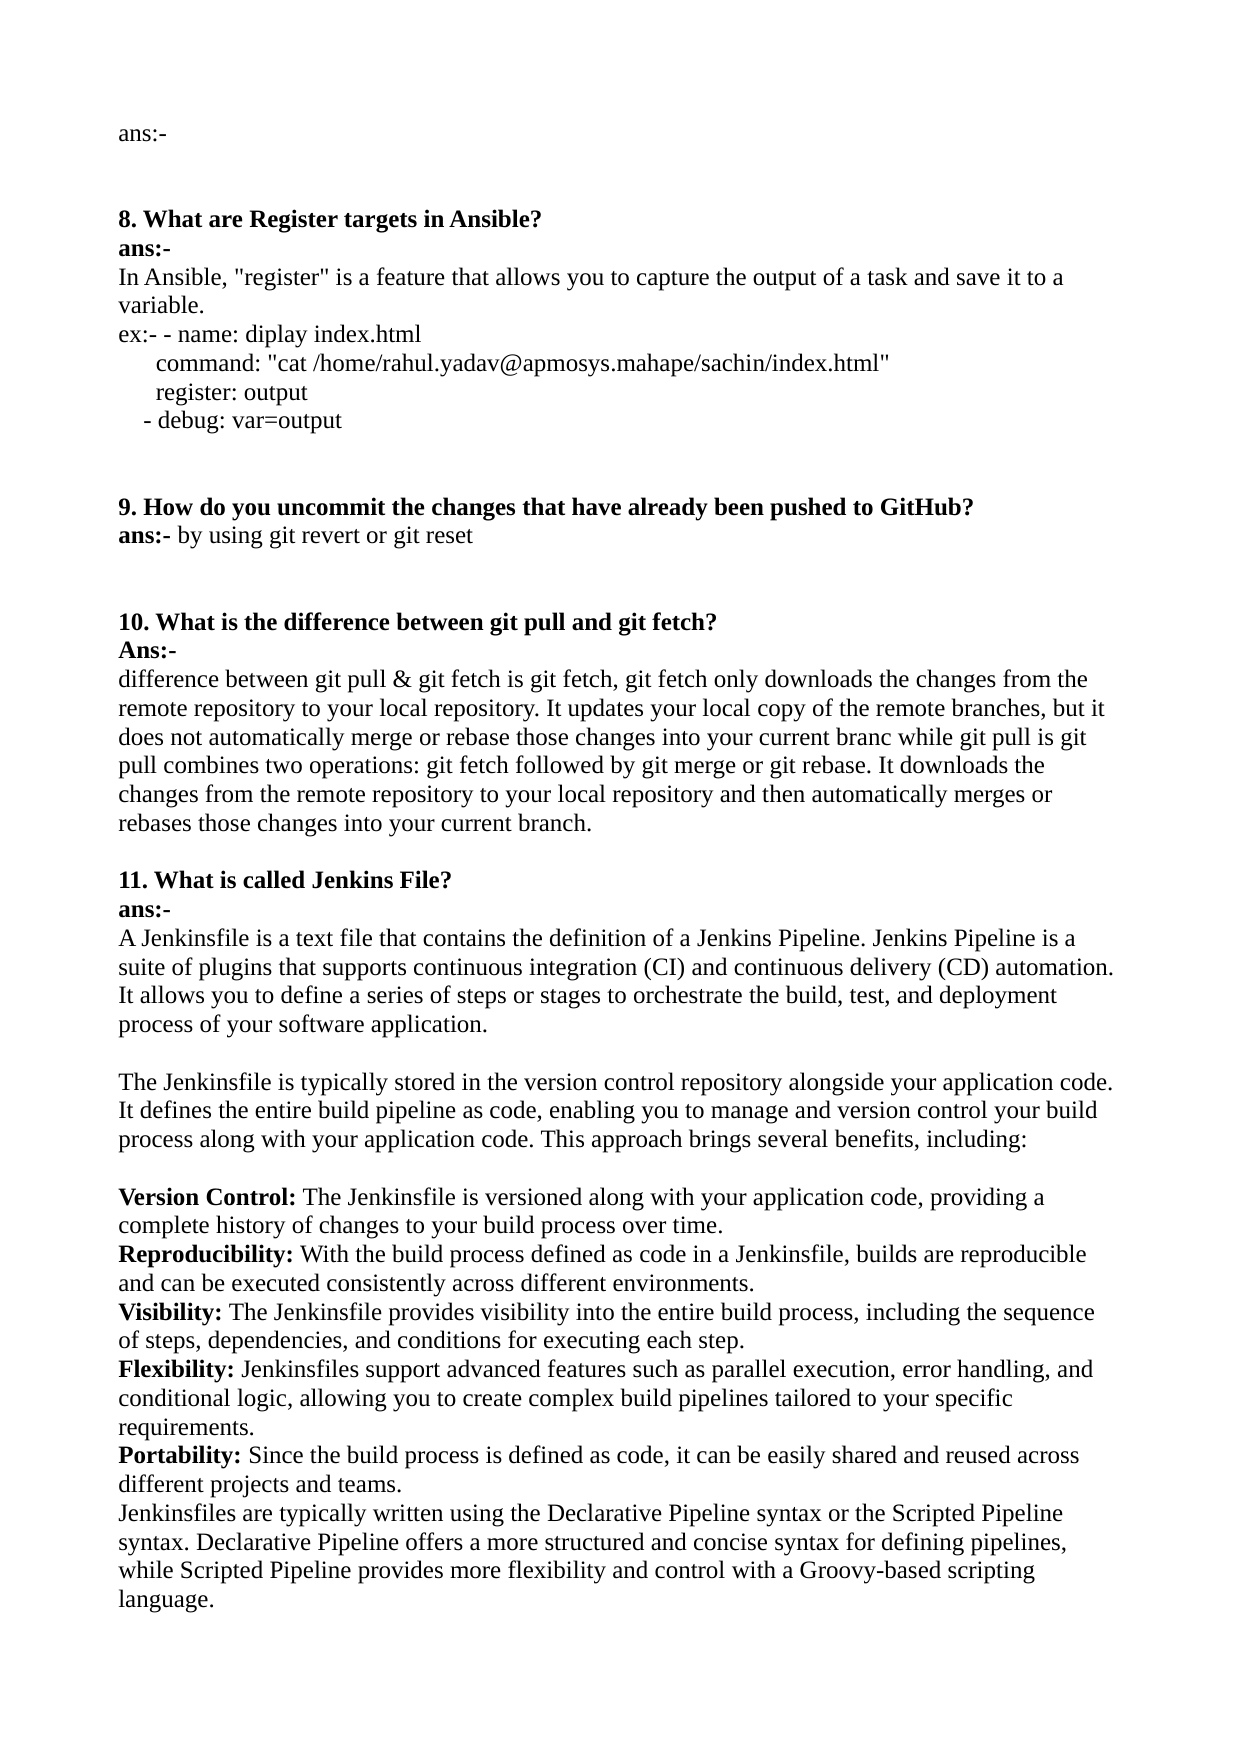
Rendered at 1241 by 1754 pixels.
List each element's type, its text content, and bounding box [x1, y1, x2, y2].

text 9. How do you uncommit the changes that have already been pushed to GitHub? [118, 492, 1122, 521]
text difference between git pull & git fetch is git fetch, git fetch only downloads the changes from the remote repository to your local repository. It updates your local copy of the remote branches, but it does not automatically merge or rebase those changes into your current branc while git pull is git pull combines two operations: git fetch followed by git merge or git rebase. It downloads the changes from the remote repository to your local repository and then automatically merges or rebases those changes into your current branch. [118, 664, 1122, 837]
text ans:- [118, 233, 1122, 262]
text Reproducibility: With the build process defined as code in a Jenkinsfile, builds are reproducible and can be executed consistently across different environments. [118, 1239, 1122, 1297]
text Ans:- [118, 636, 1122, 664]
text Flexibility: Jenkinsfiles support advanced features such as parallel execution, error handling, and conditional logic, allowing you to create complex build pipelines tailored to your specific requirements. [118, 1354, 1122, 1441]
text The Jenkinsfile is typically stored in the version control repository alongside your application code. It defines the entire build pipeline as code, enabling you to manage and version control your build process along with your application code. This approach brings several benefits, including: [118, 1067, 1122, 1153]
text Jenkinsfiles are typically written using the Declarative Pipeline syntax or the Scripted Pipeline syntax. Declarative Pipeline offers a more structured and concise syntax for defining pipelines, while Scripted Pipeline provides more flexibility and control with a Groovy-based scripting language. [118, 1498, 1122, 1613]
text register: output [118, 377, 1122, 406]
text Visibility: The Jenkinsfile provides visibility into the entire build process, including the sequence of steps, dependencies, and conditions for executing each step. [118, 1297, 1122, 1354]
text command: "cat /home/rahul.yadav@apmosys.mahape/sachin/index.html" [118, 348, 1122, 377]
text 10. What is the difference between git pull and git fetch? [118, 607, 1122, 636]
text A Jenkinsfile is a text file that contains the definition of a Jenkins Pipeline. Jenkins Pipeline is a suite of plugins that supports continuous integration (CI) and continuous delivery (CD) automation. It allows you to define a series of steps or stages to orchestrate the build, test, and deployment process of your software application. [118, 923, 1122, 1038]
text Portability: Since the build process is defined as code, it can be easily shared and reused across different projects and teams. [118, 1441, 1122, 1498]
text 8. What are Register targets in Ansible? [118, 204, 1122, 233]
text ans:- [118, 118, 1122, 147]
text 11. What is called Jenkins File? [118, 866, 1122, 894]
text In Ansible, "register" is a feature that allows you to capture the output of a task and save it to a variable. [118, 262, 1122, 319]
text ans:- [118, 894, 1122, 923]
text Version Control: The Jenkinsfile is versioned along with your application code, providing a complete history of changes to your build process over time. [118, 1182, 1122, 1239]
text ex:- - name: diplay index.html [118, 319, 1122, 348]
text - debug: var=output [118, 406, 1122, 434]
text ans:- by using git revert or git reset [118, 521, 1122, 549]
